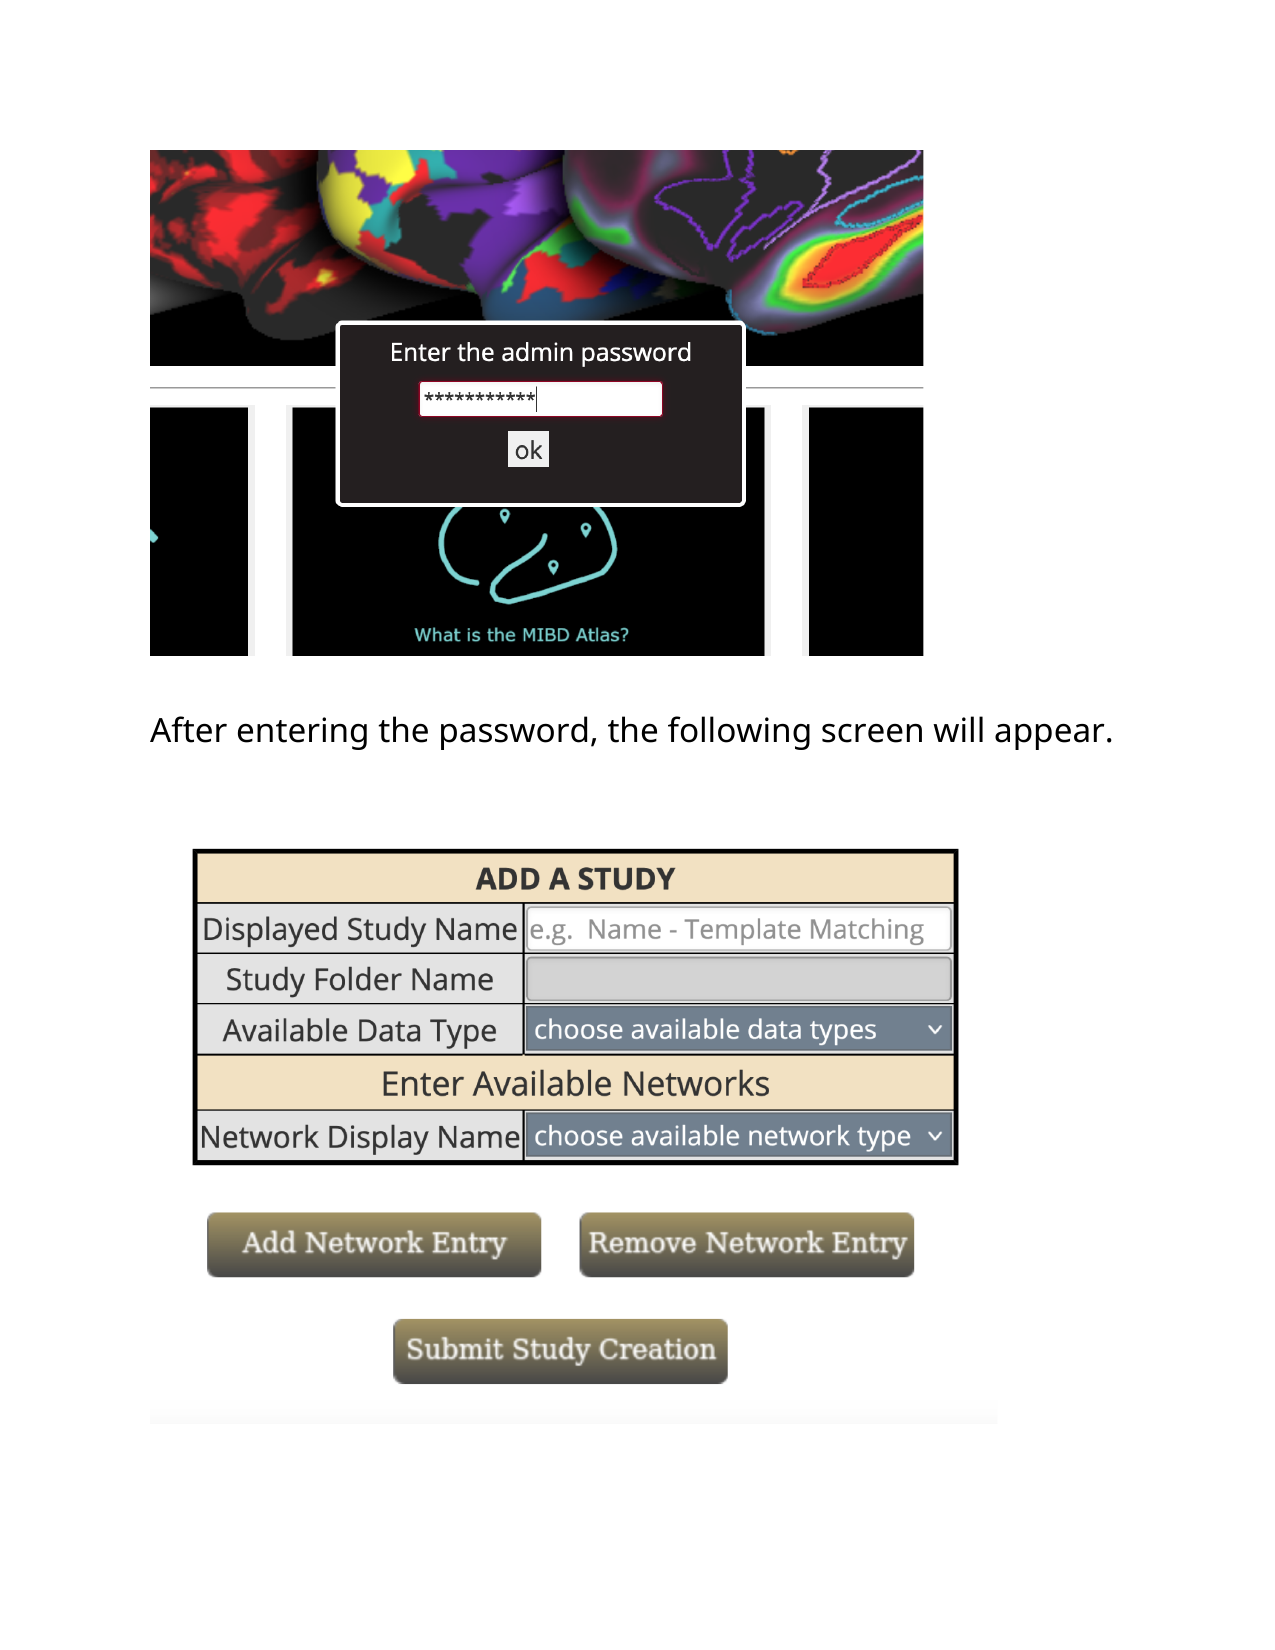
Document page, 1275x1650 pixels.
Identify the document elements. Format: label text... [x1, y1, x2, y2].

text After entering the password, the following screen will appear. [150, 707, 1125, 752]
picture [150, 150, 924, 656]
picture [150, 803, 998, 1424]
